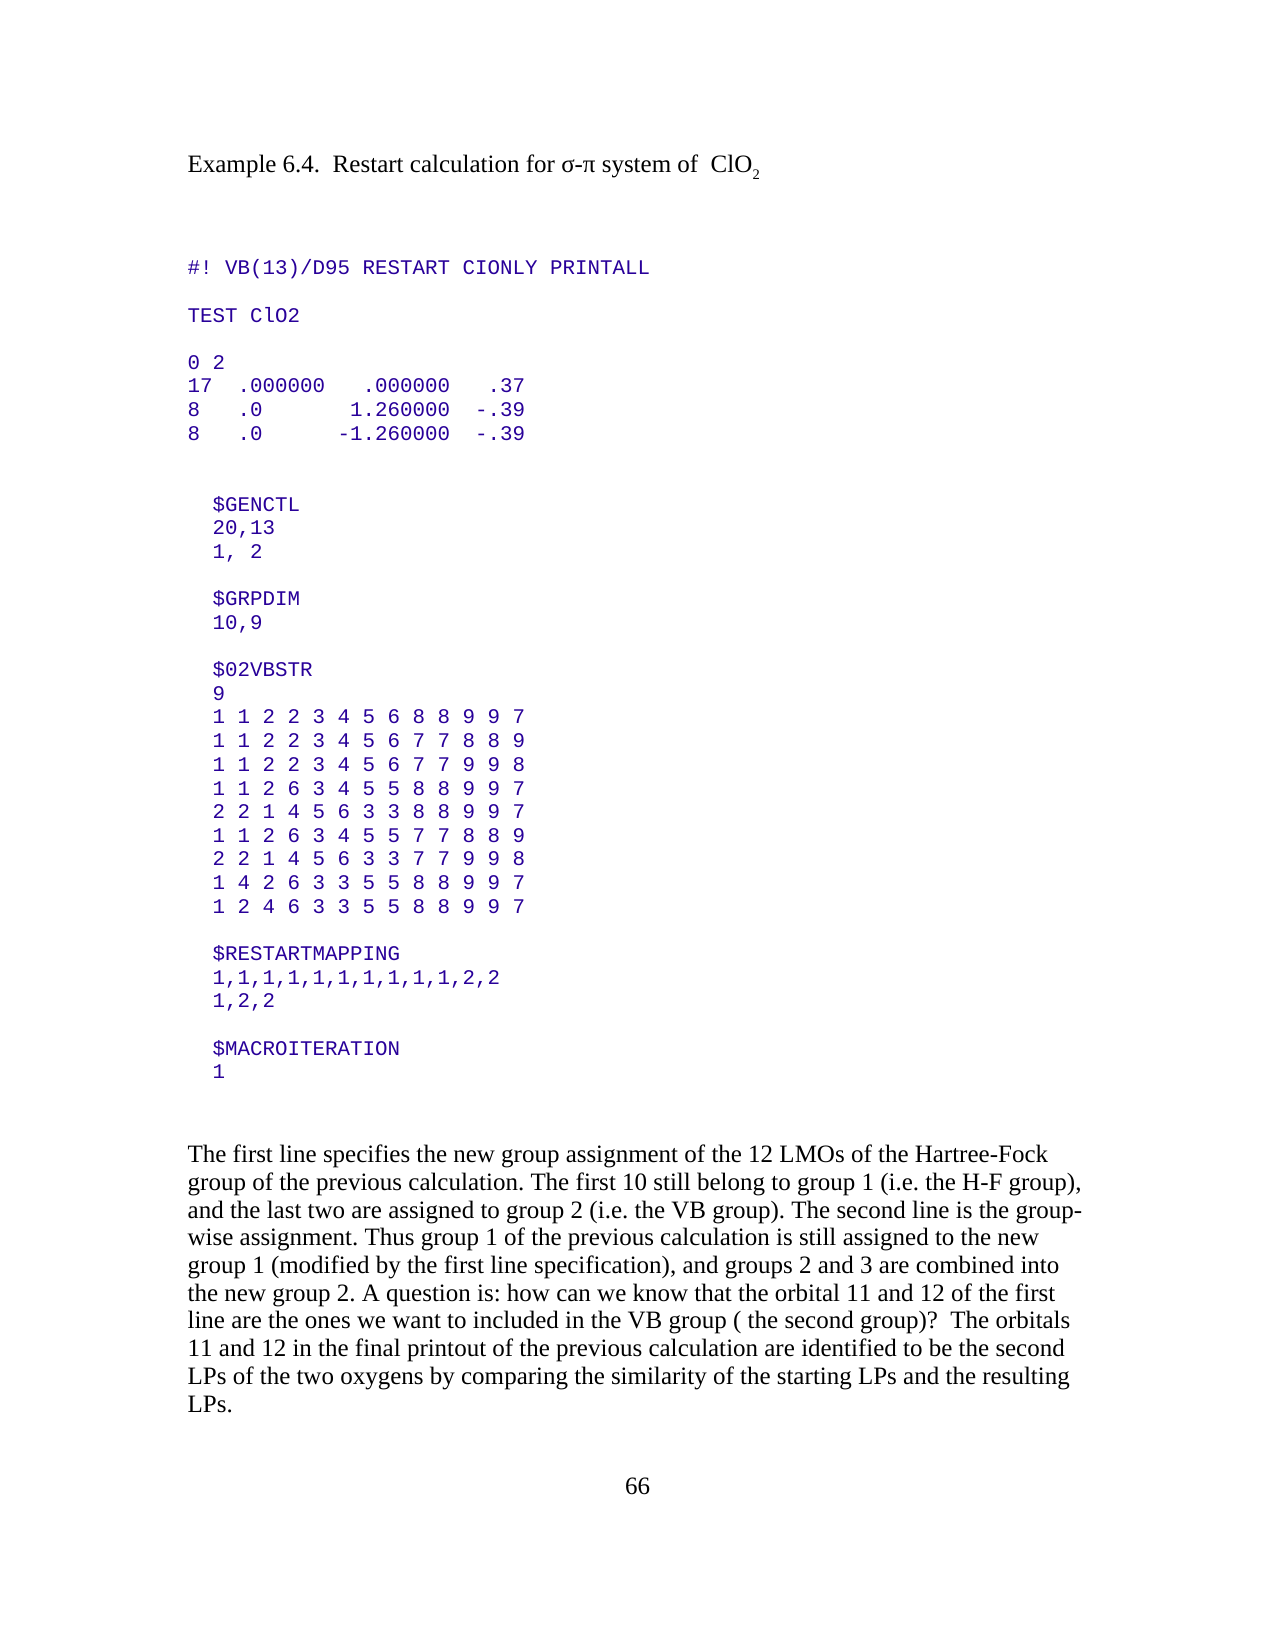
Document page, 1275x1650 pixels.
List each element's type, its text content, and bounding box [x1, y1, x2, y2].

text 1,2,2 [187, 990, 1087, 1014]
text 10,9 [187, 612, 1087, 636]
text 1 1 2 2 3 4 5 6 8 8 9 9 7 [187, 707, 1087, 730]
text $GRPDIM [187, 588, 1087, 612]
text 0 2 [187, 352, 1087, 376]
text 17 .000000 .000000 .37 [187, 376, 1087, 399]
text The first line specifies the new group assignment of the 12 LMOs of the Hartree-Fock group of the previous calculation. The first 10 still belong to group 1 (i.e. the H-F group), and the last two are assigned to group 2 (i.e. the VB group). The second line is the group-wise assignment. Thus group 1 of the previous calculation is still assigned to the new group 1 (modified by the first line specification), and groups 2 and 3 are combined into the new group 2. A question is: how can we know that the orbital 11 and 12 of the first line are the ones we want to included in the VB group ( the second group)? The orbitals 11 and 12 in the final printout of the previous calculation are identified to be the second LPs of the two oxygens by comparing the similarity of the starting LPs and the resulting LPs. [187, 1140, 1087, 1417]
text $MACROITERATION [187, 1038, 1087, 1061]
text $02VBSTR [187, 659, 1087, 683]
text 1 1 2 2 3 4 5 6 7 7 9 9 8 [187, 754, 1087, 777]
text 8 .0 -1.260000 -.39 [187, 423, 1087, 446]
text 2 2 1 4 5 6 3 3 7 7 9 9 8 [187, 848, 1087, 872]
text Example 6.4. Restart calculation for σ-π system of ClO2 [187, 150, 1087, 182]
text 1 1 2 2 3 4 5 6 7 7 8 8 9 [187, 730, 1087, 754]
text 1, 2 [187, 541, 1087, 565]
text 1 1 2 6 3 4 5 5 7 7 8 8 9 [187, 825, 1087, 848]
text 20,13 [187, 517, 1087, 541]
text 1,1,1,1,1,1,1,1,1,1,2,2 [187, 967, 1087, 990]
text 2 2 1 4 5 6 3 3 8 8 9 9 7 [187, 801, 1087, 825]
text 1 4 2 6 3 3 5 5 8 8 9 9 7 [187, 872, 1087, 896]
text TEST ClO2 [187, 304, 1087, 328]
text #! VB(13)/D95 RESTART CIONLY PRINTALL [187, 257, 1087, 281]
text 1 1 2 6 3 4 5 5 8 8 9 9 7 [187, 777, 1087, 801]
text 1 [187, 1061, 1087, 1085]
text $RESTARTMAPPING [187, 943, 1087, 967]
text 8 .0 1.260000 -.39 [187, 399, 1087, 423]
text 9 [187, 683, 1087, 707]
text 1 2 4 6 3 3 5 5 8 8 9 9 7 [187, 896, 1087, 919]
text $GENCTL [187, 494, 1087, 517]
